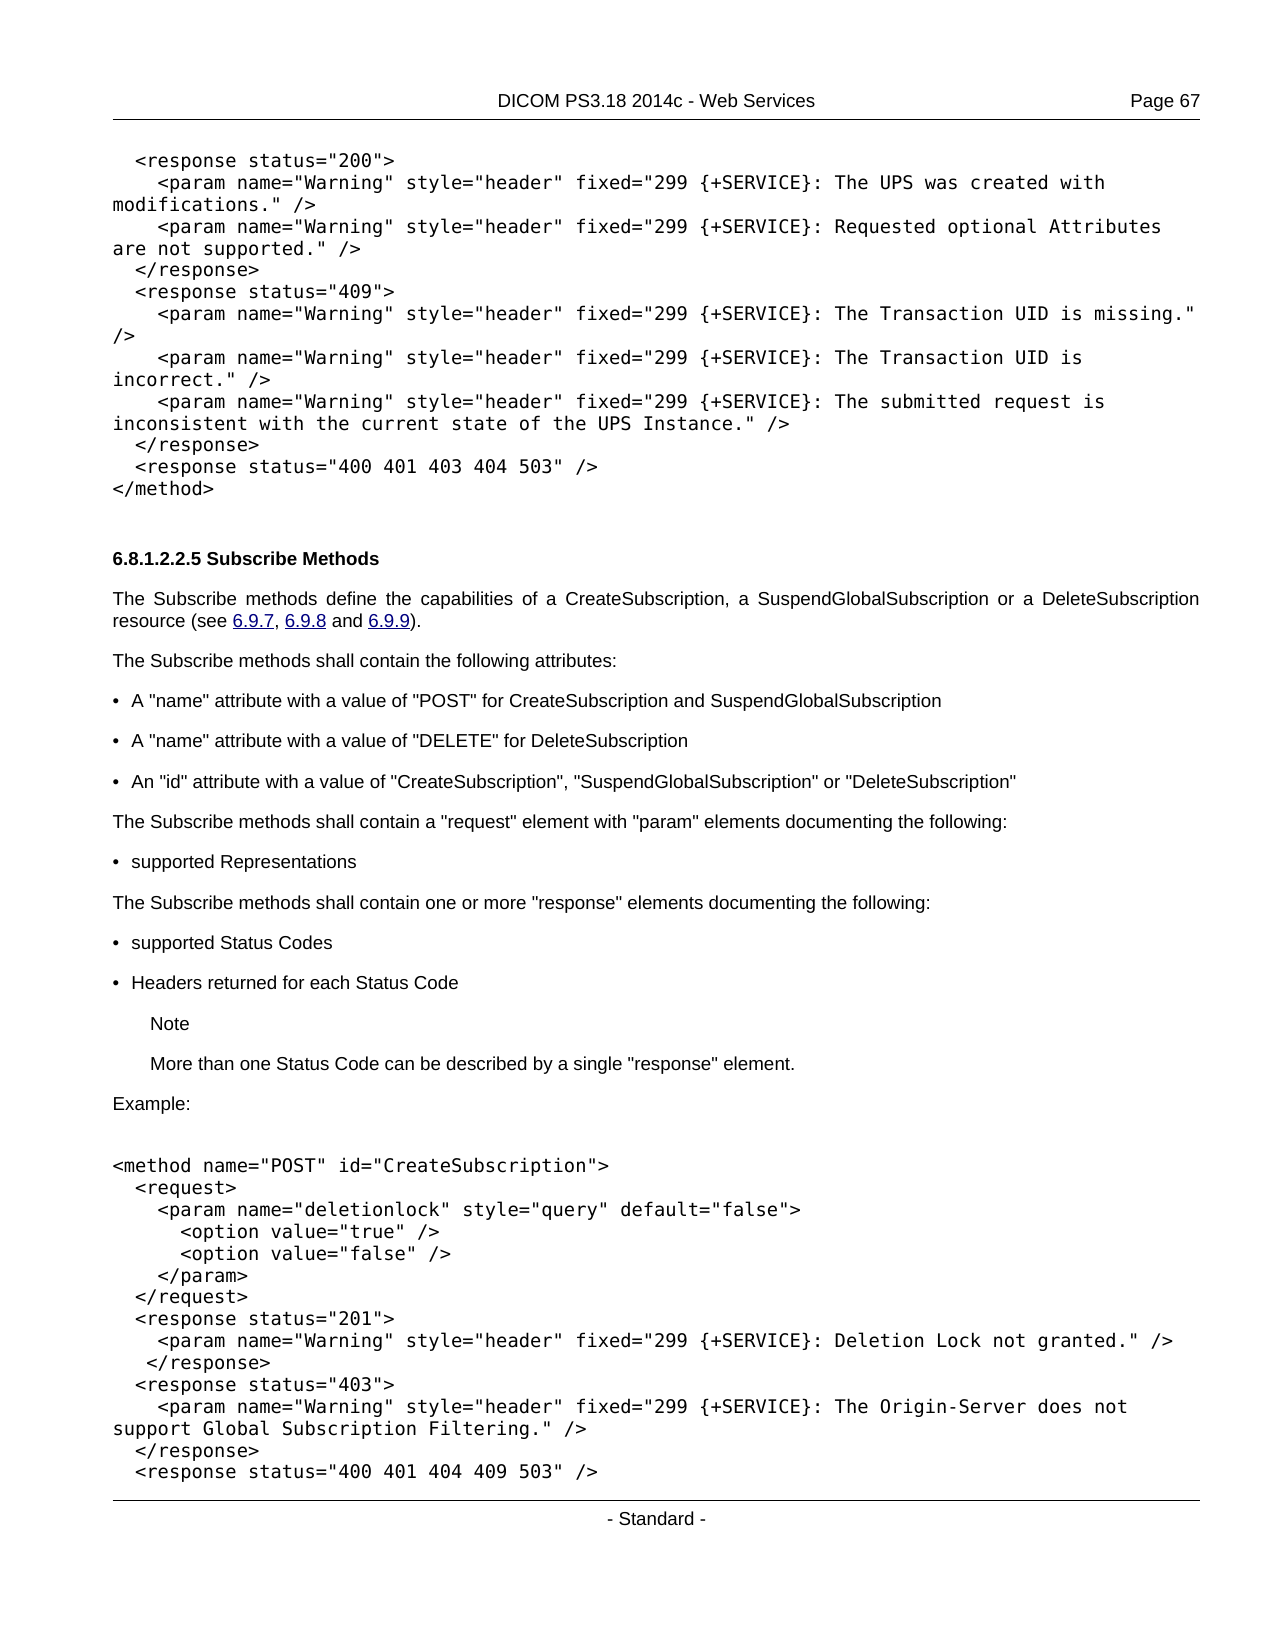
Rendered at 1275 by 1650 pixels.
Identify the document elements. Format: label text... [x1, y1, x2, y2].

text 6.8.1.2.2.5 Subscribe Methods [112, 547, 1200, 569]
text <method name="POST" id="CreateSubscription"> <request> <param name="deletionlock" style="query" default="false"> <option value="true" /> <option value="false" /> </param> </request> <response status="201"> <param name="Warning" style="header" fixed="299 {+SERVICE}: Deletion Lock not granted." /> </response> <response status="403"> <param name="Warning" style="header" fixed="299 {+SERVICE}: The Origin-Server does not support Global Subscription Filtering." /> </response> <response status="400 401 404 409 503" /> [112, 1133, 1200, 1483]
list supported Representations [112, 851, 1200, 873]
text The Subscribe methods shall contain one or more "response" elements documenting the following: [112, 892, 1200, 913]
list An "id" attribute with a value of "CreateSubscription", "SuspendGlobalSubscription" or "DeleteSubscription" [112, 771, 1200, 792]
list A "name" attribute with a value of "POST" for CreateSubscription and SuspendGlobalSubscription [112, 690, 1200, 712]
text The Subscribe methods shall contain the following attributes: [112, 650, 1200, 671]
list A "name" attribute with a value of "DELETE" for DeleteSubscription [112, 730, 1200, 752]
text Example: [112, 1093, 1200, 1115]
list supported Status Codes [112, 932, 1200, 953]
text The Subscribe methods define the capabilities of a CreateSubscription, a SuspendGlobalSubscription or a DeleteSubscription resource (see 6.9.7, 6.9.8 and 6.9.9). [112, 588, 1200, 631]
text The Subscribe methods shall contain a "request" element with "param" elements documenting the following: [112, 811, 1200, 832]
list Headers returned for each Status Code [112, 972, 1200, 994]
text Note [150, 1012, 1162, 1034]
text <response status="200"> <param name="Warning" style="header" fixed="299 {+SERVICE}: The UPS was created with modifications." /> <param name="Warning" style="header" fixed="299 {+SERVICE}: Requested optional Attributes are not supported." /> </response> <response status="409"> <param name="Warning" style="header" fixed="299 {+SERVICE}: The Transaction UID is missing." /> <param name="Warning" style="header" fixed="299 {+SERVICE}: The Transaction UID is incorrect." /> <param name="Warning" style="header" fixed="299 {+SERVICE}: The submitted request is inconsistent with the current state of the UPS Instance." /> </response> <response status="400 401 403 404 503" /> </method> [112, 150, 1200, 529]
text More than one Status Code can be described by a single "response" element. [150, 1053, 1162, 1074]
